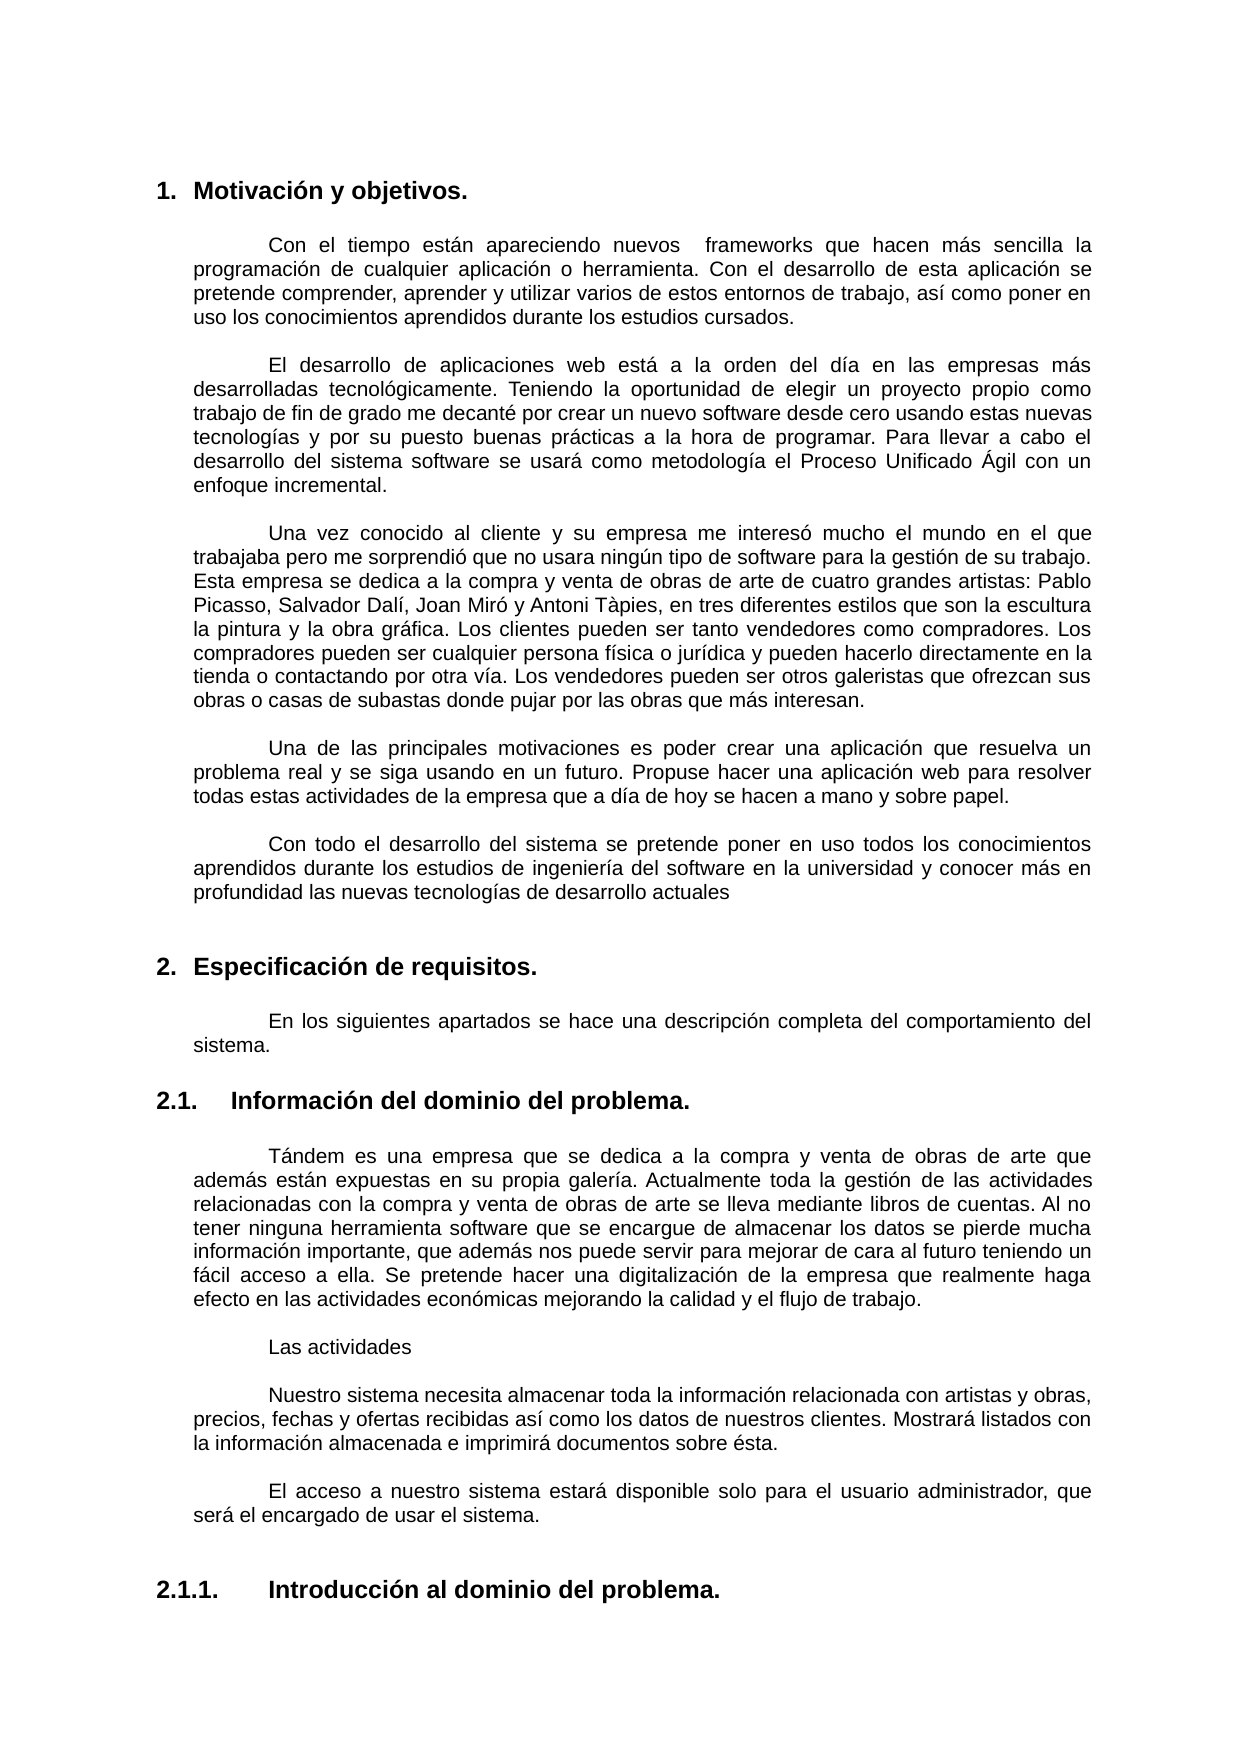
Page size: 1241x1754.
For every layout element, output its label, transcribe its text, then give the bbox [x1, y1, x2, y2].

text El acceso a nuestro sistema estará disponible solo para el usuario administrador, que será el encargado de usar el sistema. [193, 1479, 1093, 1527]
text precios, fechas y ofertas recibidas así como los datos de nuestros clientes. Mostrará listados con la información almacenada e imprimirá documentos sobre ésta. [193, 1407, 1093, 1455]
text Con el tiempo están apareciendo nuevos frameworks que hacen más sencilla la programación de cualquier aplicación o herramienta. Con el desarrollo de esta aplicación se pretende comprender, aprender y utilizar varios de estos entornos de trabajo, así como poner en uso los conocimientos aprendidos durante los estudios cursados. [193, 233, 1093, 329]
text Una vez conocido al cliente y su empresa me interesó mucho el mundo en el que trabajaba pero me sorprendió que no usara ningún tipo de software para la gestión de su trabajo. Esta empresa se dedica a la compra y venta de obras de arte de cuatro grandes artistas: Pablo Picasso, Salvador Dalí, Joan Miró y Antoni Tàpies, en tres diferentes estilos que son la escultura la pintura y la obra gráfica. Los clientes pueden ser tanto vendedores como compradores. Los compradores pueden ser cualquier persona física o jurídica y pueden hacerlo directamente en la tienda o contactando por otra vía. Los vendedores pueden ser otros galeristas que ofrezcan sus obras o casas de subastas donde pujar por las obras que más interesan. [193, 521, 1093, 712]
text Nuestro sistema necesita almacenar toda la información relacionada con artistas y obras, [193, 1383, 1093, 1407]
text Una de las principales motivaciones es poder crear una aplicación que resuelva un problema real y se siga usando en un futuro. Propuse hacer una aplicación web para resolver todas estas actividades de la empresa que a día de hoy se hacen a mano y sobre papel. [193, 736, 1093, 808]
list Especificación de requisitos. [156, 952, 1093, 981]
text El desarrollo de aplicaciones web está a la orden del día en las empresas más desarrolladas tecnológicamente. Teniendo la oportunidad de elegir un proyecto propio como trabajo de fin de grado me decanté por crear un nuevo software desde cero usando estas nuevas tecnologías y por su puesto buenas prácticas a la hora de programar. Para llevar a cabo el desarrollo del sistema software se usará como metodología el Proceso Unificado Ágil con un enfoque incremental. [193, 353, 1093, 497]
list Introducción al dominio del problema. [156, 1575, 1093, 1603]
list Motivación y objetivos. [156, 176, 1093, 204]
text En los siguientes apartados se hace una descripción completa del comportamiento del sistema. [193, 1009, 1093, 1057]
text Tándem es una empresa que se dedica a la compra y venta de obras de arte que además están expuestas en su propia galería. Actualmente toda la gestión de las actividades relacionadas con la compra y venta de obras de arte se lleva mediante libros de cuentas. Al no tener ninguna herramienta software que se encargue de almacenar los datos se pierde mucha información importante, que además nos puede servir para mejorar de cara al futuro teniendo un fácil acceso a ella. Se pretende hacer una digitalización de la empresa que realmente haga efecto en las actividades económicas mejorando la calidad y el flujo de trabajo. [193, 1143, 1093, 1311]
list Información del dominio del problema. [156, 1086, 1093, 1115]
text Las actividades [193, 1335, 1093, 1359]
text Con todo el desarrollo del sistema se pretende poner en uso todos los conocimientos aprendidos durante los estudios de ingeniería del software en la universidad y conocer más en profundidad las nuevas tecnologías de desarrollo actuales [193, 832, 1093, 904]
